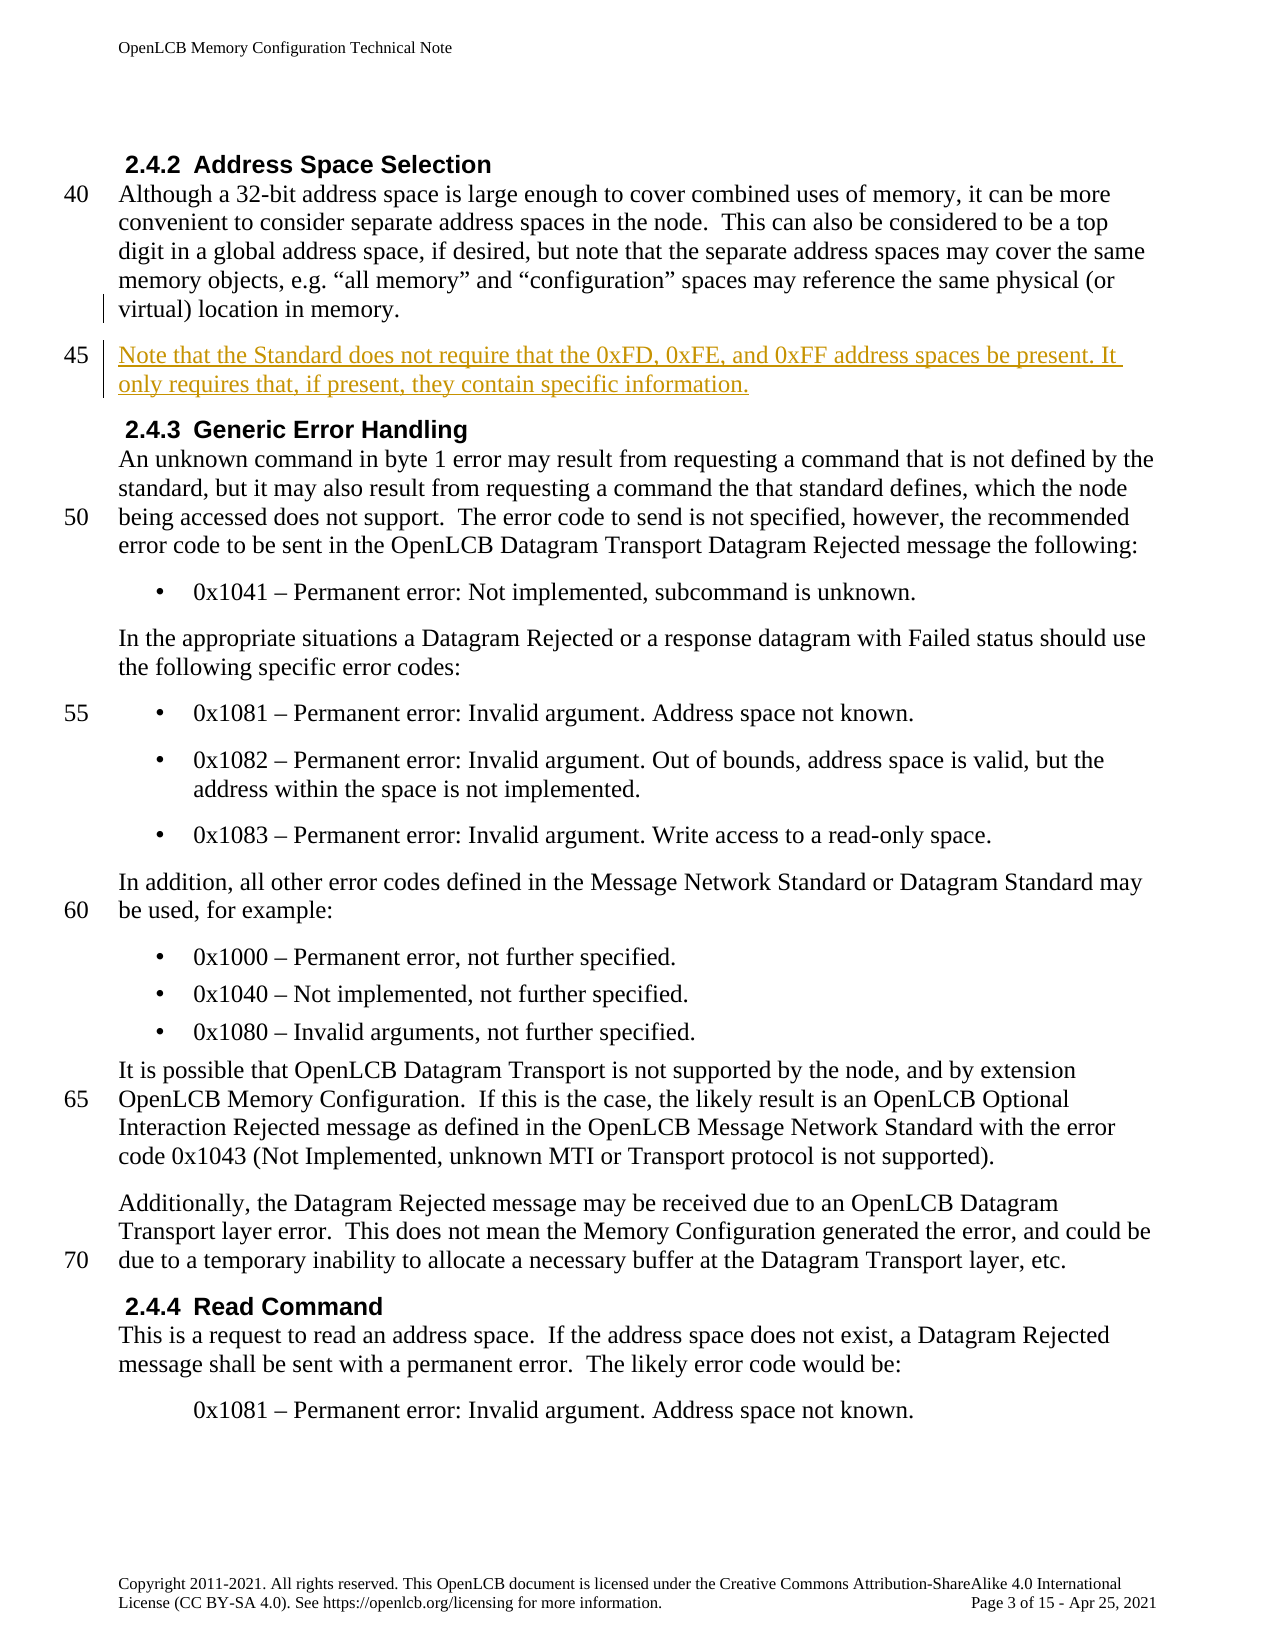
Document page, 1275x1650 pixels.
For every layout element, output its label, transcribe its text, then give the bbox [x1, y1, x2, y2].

text Note that the Standard does not require that the 0xFD, 0xFE, and 0xFF address spaces be present. It only requires that, if present, they contain specific information. [118, 340, 1157, 398]
text 0x1081 – Permanent error: Invalid argument. Address space not known. [193, 1396, 1157, 1424]
list 0x1041 – Permanent error: Not implemented, subcommand is unknown. [156, 577, 1157, 606]
subtitle Generic Error Handling [118, 415, 1157, 444]
list 0x1040 – Not implemented, not further specified. [156, 979, 1157, 1008]
text Although a 32-bit address space is large enough to cover combined uses of memory, it can be more convenient to consider separate address spaces in the node. This can also be considered to be a top digit in a global address space, if desired, but note that the separate address spaces may cover the same memory objects, e.g. “all memory” and “configuration” spaces may reference the same physical (or virtual) location in memory. [118, 179, 1157, 322]
text In the appropriate situations a Datagram Rejected or a response datagram with Failed status should use the following specific error codes: [118, 623, 1157, 681]
subtitle Address Space Selection [118, 150, 1157, 179]
text An unknown command in byte 1 error may result from requesting a command that is not defined by the standard, but it may also result from requesting a command the that standard defines, which the node being accessed does not support. The error code to send is not specified, however, the recommended error code to be sent in the OpenLCB Datagram Transport Datagram Rejected message the following: [118, 444, 1157, 559]
list 0x1083 – Permanent error: Invalid argument. Write access to a read-only space. [156, 820, 1157, 849]
list 0x1082 – Permanent error: Invalid argument. Out of bounds, address space is valid, but the address within the space is not implemented. [156, 745, 1157, 802]
text This is a request to read an address space. If the address space does not exist, a Datagram Rejected message shall be sent with a permanent error. The likely error code would be: [118, 1320, 1157, 1378]
text It is possible that OpenLCB Datagram Transport is not supported by the node, and by extension OpenLCB Memory Configuration. If this is the case, the likely result is an OpenLCB Optional Interaction Rejected message as defined in the OpenLCB Message Network Standard with the error code 0x1043 (Not Implemented, unknown MTI or Transport protocol is not supported). [118, 1055, 1157, 1170]
list 0x1081 – Permanent error: Invalid argument. Address space not known. [156, 698, 1157, 727]
subtitle Read Command [118, 1292, 1157, 1320]
text Additionally, the Datagram Rejected message may be received due to an OpenLCB Datagram Transport layer error. This does not mean the Memory Configuration generated the error, and could be due to a temporary inability to allocate a necessary buffer at the Datagram Transport layer, etc. [118, 1188, 1157, 1274]
list 0x1000 – Permanent error, not further specified. [156, 942, 1157, 971]
list 0x1080 – Invalid arguments, not further specified. [156, 1017, 1157, 1046]
text In addition, all other error codes defined in the Message Network Standard or Datagram Standard may be used, for example: [118, 867, 1157, 924]
